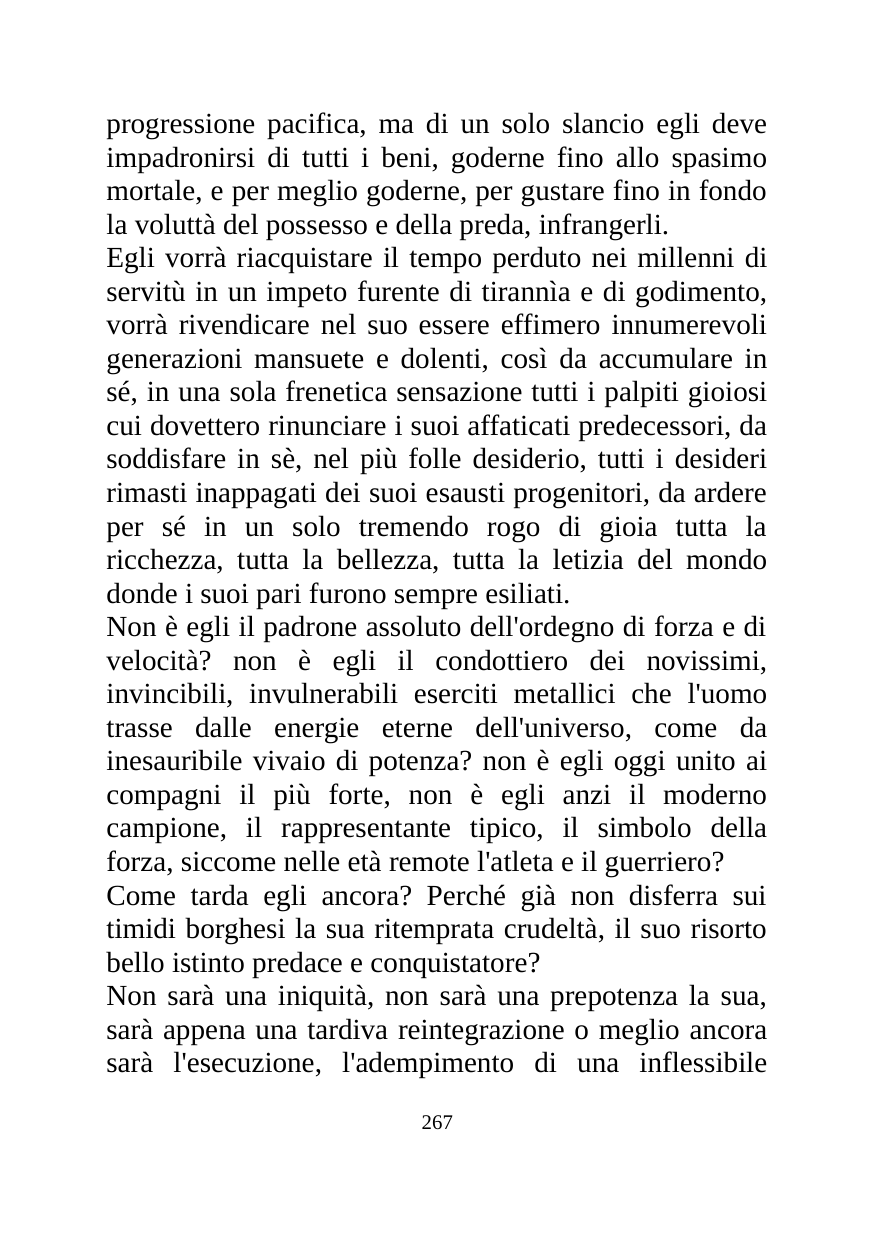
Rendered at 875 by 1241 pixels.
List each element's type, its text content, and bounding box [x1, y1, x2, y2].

text Egli vorrà riacquistare il tempo perduto nei millenni di servitù in un impeto furente di tirannìa e di godimento, vorrà rivendicare nel suo essere effimero innumerevoli generazioni mansuete e dolenti, così da accumulare in sé, in una sola frenetica sensazione tutti i palpiti gioiosi cui dovettero rinunciare i suoi affaticati predecessori, da soddisfare in sè, nel più folle desiderio, tutti i desideri rimasti inappagati dei suoi esausti progenitori, da ardere per sé in un solo tremendo rogo di gioia tutta la ricchezza, tutta la bellezza, tutta la letizia del mondo donde i suoi pari furono sempre esiliati. [106, 240, 768, 609]
text Non sarà una iniquità, non sarà una prepotenza la sua, sarà appena una tardiva reintegrazione o meglio ancora sarà l'esecuzione, l'adempimento di una inflessibile [106, 978, 768, 1079]
text Non è egli il padrone assoluto dell'ordegno di forza e di velocità? non è egli il condottiero dei novissimi, invincibili, invulnerabili eserciti metallici che l'uomo trasse dalle energie eterne dell'universo, come da inesauribile vivaio di potenza? non è egli oggi unito ai compagni il più forte, non è egli anzi il moderno campione, il rappresentante tipico, il simbolo della forza, siccome nelle età remote l'atleta e il guerriero? [106, 609, 768, 878]
text Come tarda egli ancora? Perché già non disferra sui timidi borghesi la sua ritemprata crudeltà, il suo risorto bello istinto predace e conquistatore? [106, 878, 768, 978]
text progressione pacifica, ma di un solo slancio egli deve impadronirsi di tutti i beni, goderne fino allo spasimo mortale, e per meglio goderne, per gustare fino in fondo la voluttà del possesso e della preda, infrangerli. [106, 106, 768, 240]
